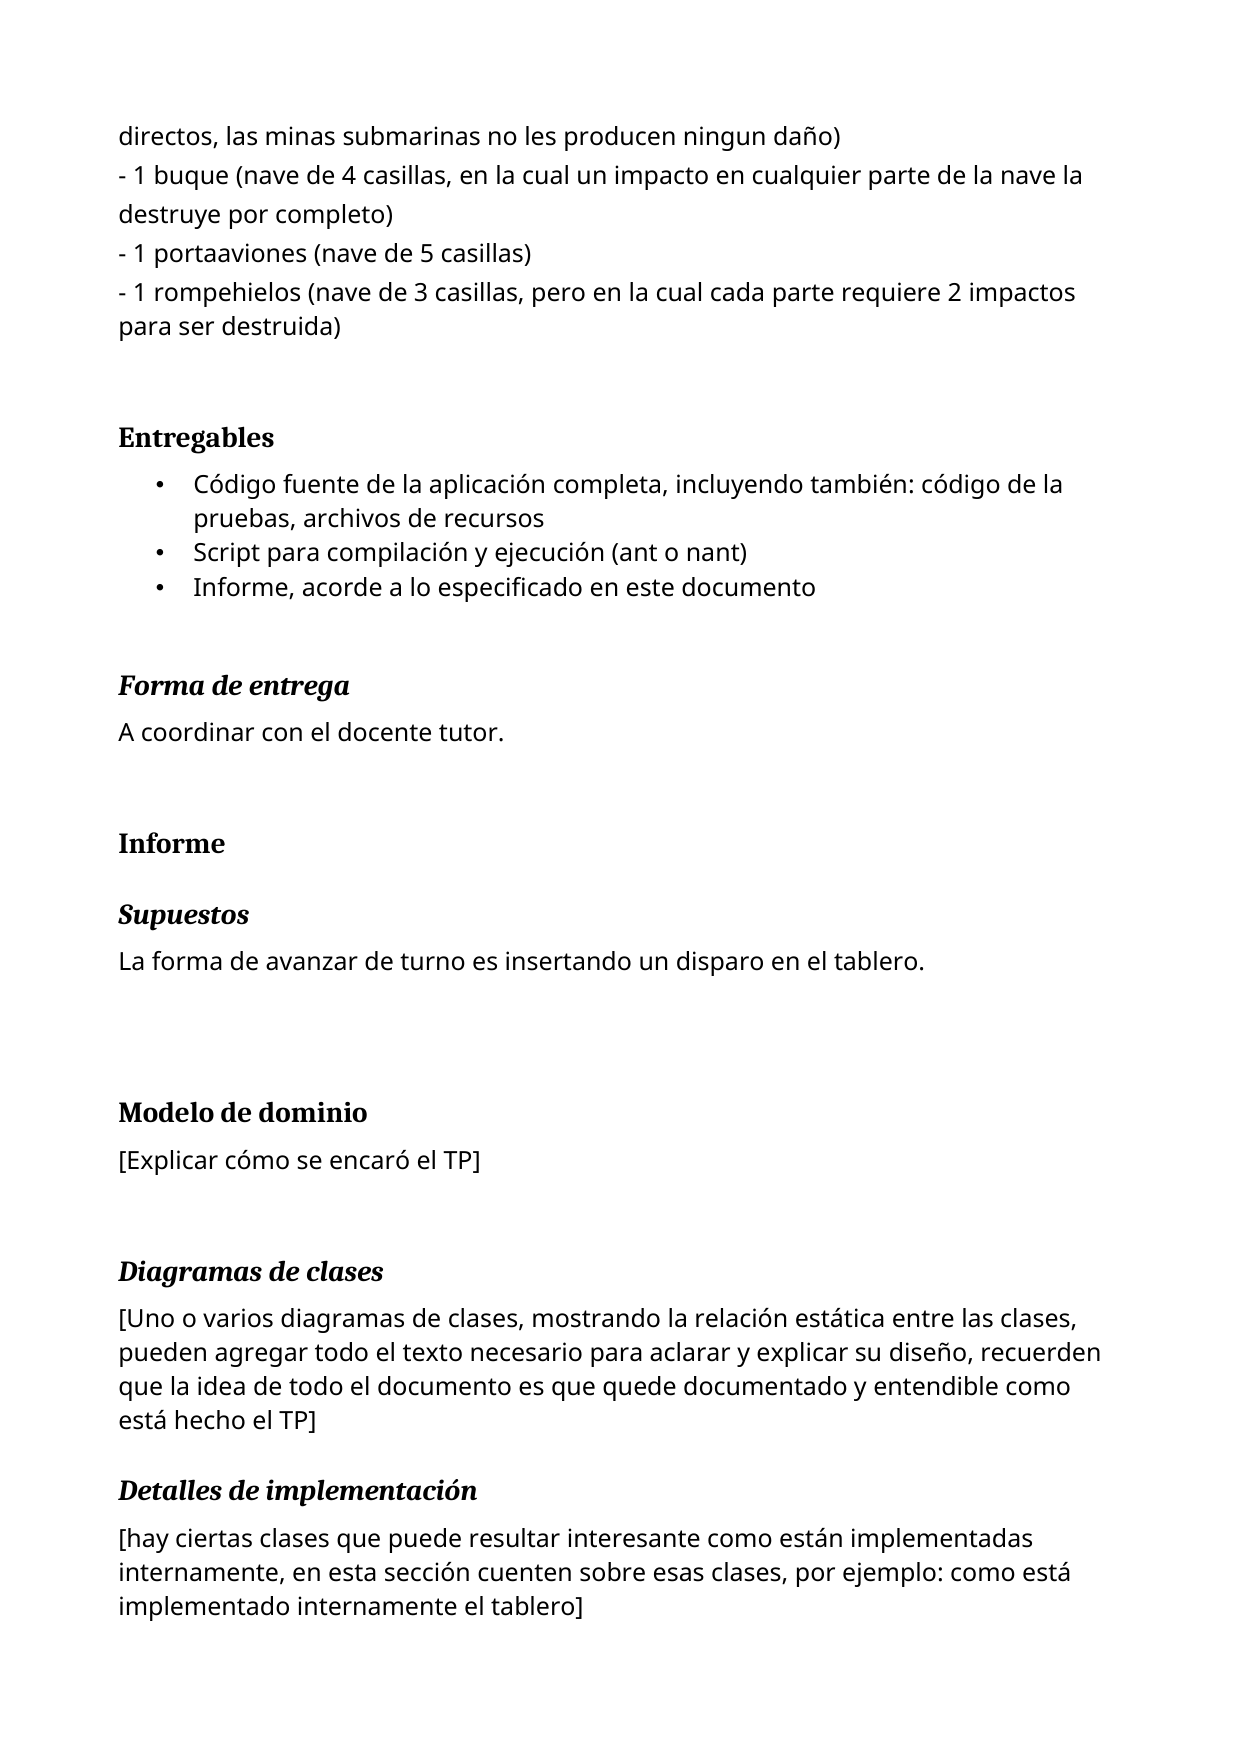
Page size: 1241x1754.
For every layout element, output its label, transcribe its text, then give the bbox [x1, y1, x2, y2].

text directos, las minas submarinas no les producen ningun daño) [118, 118, 1122, 152]
text - 1 rompehielos (nave de 3 casillas, pero en la cual cada parte requiere 2 impactos para ser destruida) [118, 275, 1122, 343]
text [Uno o varios diagramas de clases, mostrando la relación estática entre las clases, pueden agregar todo el texto necesario para aclarar y explicar su diseño, recuerden que la idea de todo el documento es que quede documentado y entendible como está hecho el TP] [118, 1301, 1122, 1437]
text La forma de avanzar de turno es insertando un disparo en el tablero. [118, 944, 1122, 978]
list Informe, acorde a lo especificado en este documento [156, 569, 1122, 603]
text A coordinar con el docente tutor. [118, 715, 1122, 749]
list Script para compilación y ejecución (ant o nant) [156, 535, 1122, 569]
text [Explicar cómo se encaró el TP] [118, 1143, 1122, 1177]
text Detalles de implementación [118, 1474, 1122, 1508]
text - 1 buque (nave de 4 casillas, en la cual un impacto en cualquier parte de la nave la destruye por completo) [118, 157, 1122, 231]
text Forma de entrega [118, 669, 1122, 702]
text Entregables [118, 421, 1122, 454]
text Informe [118, 827, 1122, 860]
text Diagramas de clases [118, 1255, 1122, 1288]
text Modelo de dominio [118, 1097, 1122, 1130]
text Supuestos [118, 898, 1122, 931]
text - 1 portaaviones (nave de 5 casillas) [118, 236, 1122, 270]
list Código fuente de la aplicación completa, incluyendo también: código de la pruebas, archivos de recursos [156, 467, 1122, 535]
text [hay ciertas clases que puede resultar interesante como están implementadas internamente, en esta sección cuenten sobre esas clases, por ejemplo: como está implementado internamente el tablero] [118, 1521, 1122, 1623]
